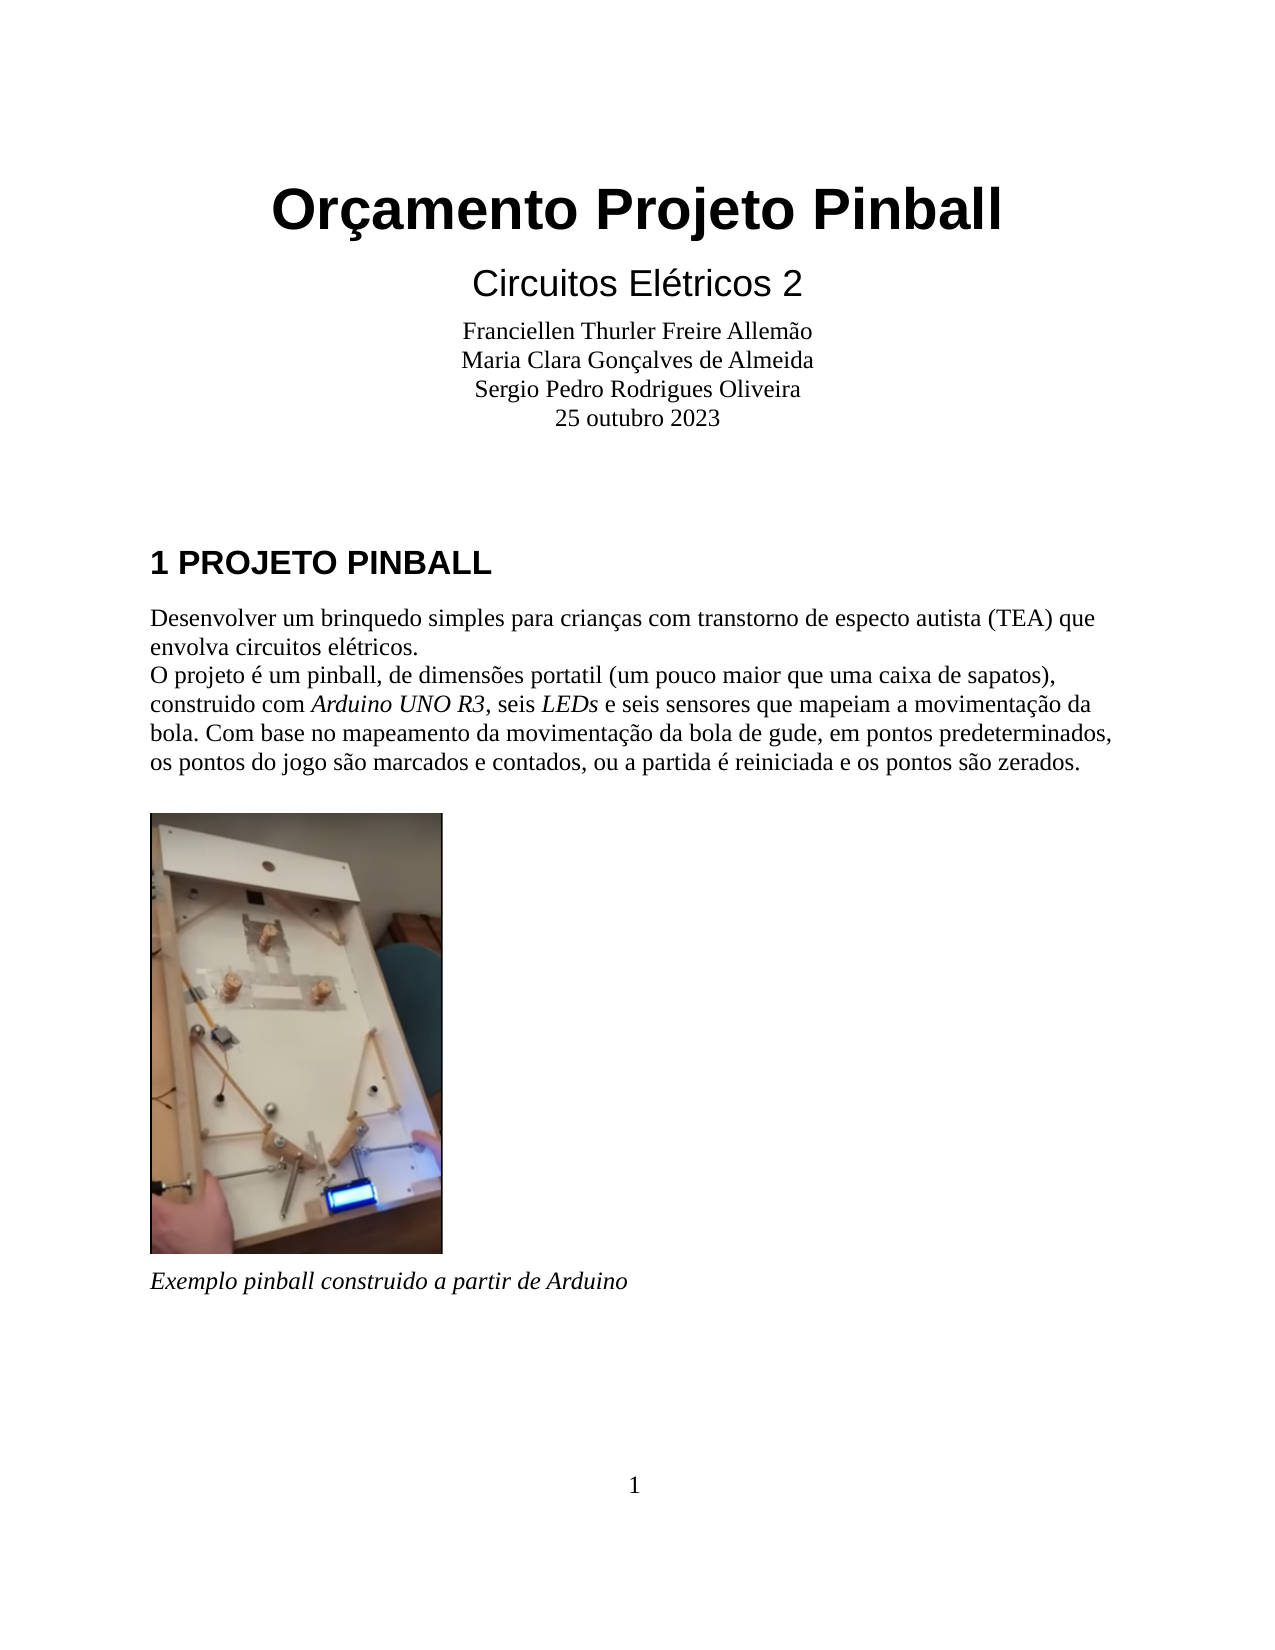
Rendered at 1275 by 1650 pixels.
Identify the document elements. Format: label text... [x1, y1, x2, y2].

text Sergio Pedro Rodrigues Oliveira [150, 374, 1125, 403]
picture [150, 813, 443, 1254]
text Exemplo pinball construido a partir de Arduino [150, 1266, 1125, 1295]
title Orçamento Projeto Pinball [150, 175, 1125, 242]
text Desenvolver um brinquedo simples para crianças com transtorno de especto autista (TEA) que envolva circuitos elétricos. O projeto é um pinball, de dimensões portatil (um pouco maior que uma caixa de sapatos), construido com Arduino UNO R3, seis LEDs e seis sensores que mapeiam a movimentação da bola. Com base no mapeamento da movimentação da bola de gude, em pontos predeterminados, os pontos do jogo são marcados e contados, ou a partida é reiniciada e os pontos são zerados. [150, 603, 1125, 804]
text Maria Clara Gonçalves de Almeida [150, 345, 1125, 374]
text 25 outubro 2023 [150, 403, 1125, 431]
subtitle 1 PROJETO PINBALL [150, 543, 1125, 581]
subtitle Circuitos Elétricos 2 [150, 261, 1125, 304]
text Franciellen Thurler Freire Allemão [150, 316, 1125, 345]
